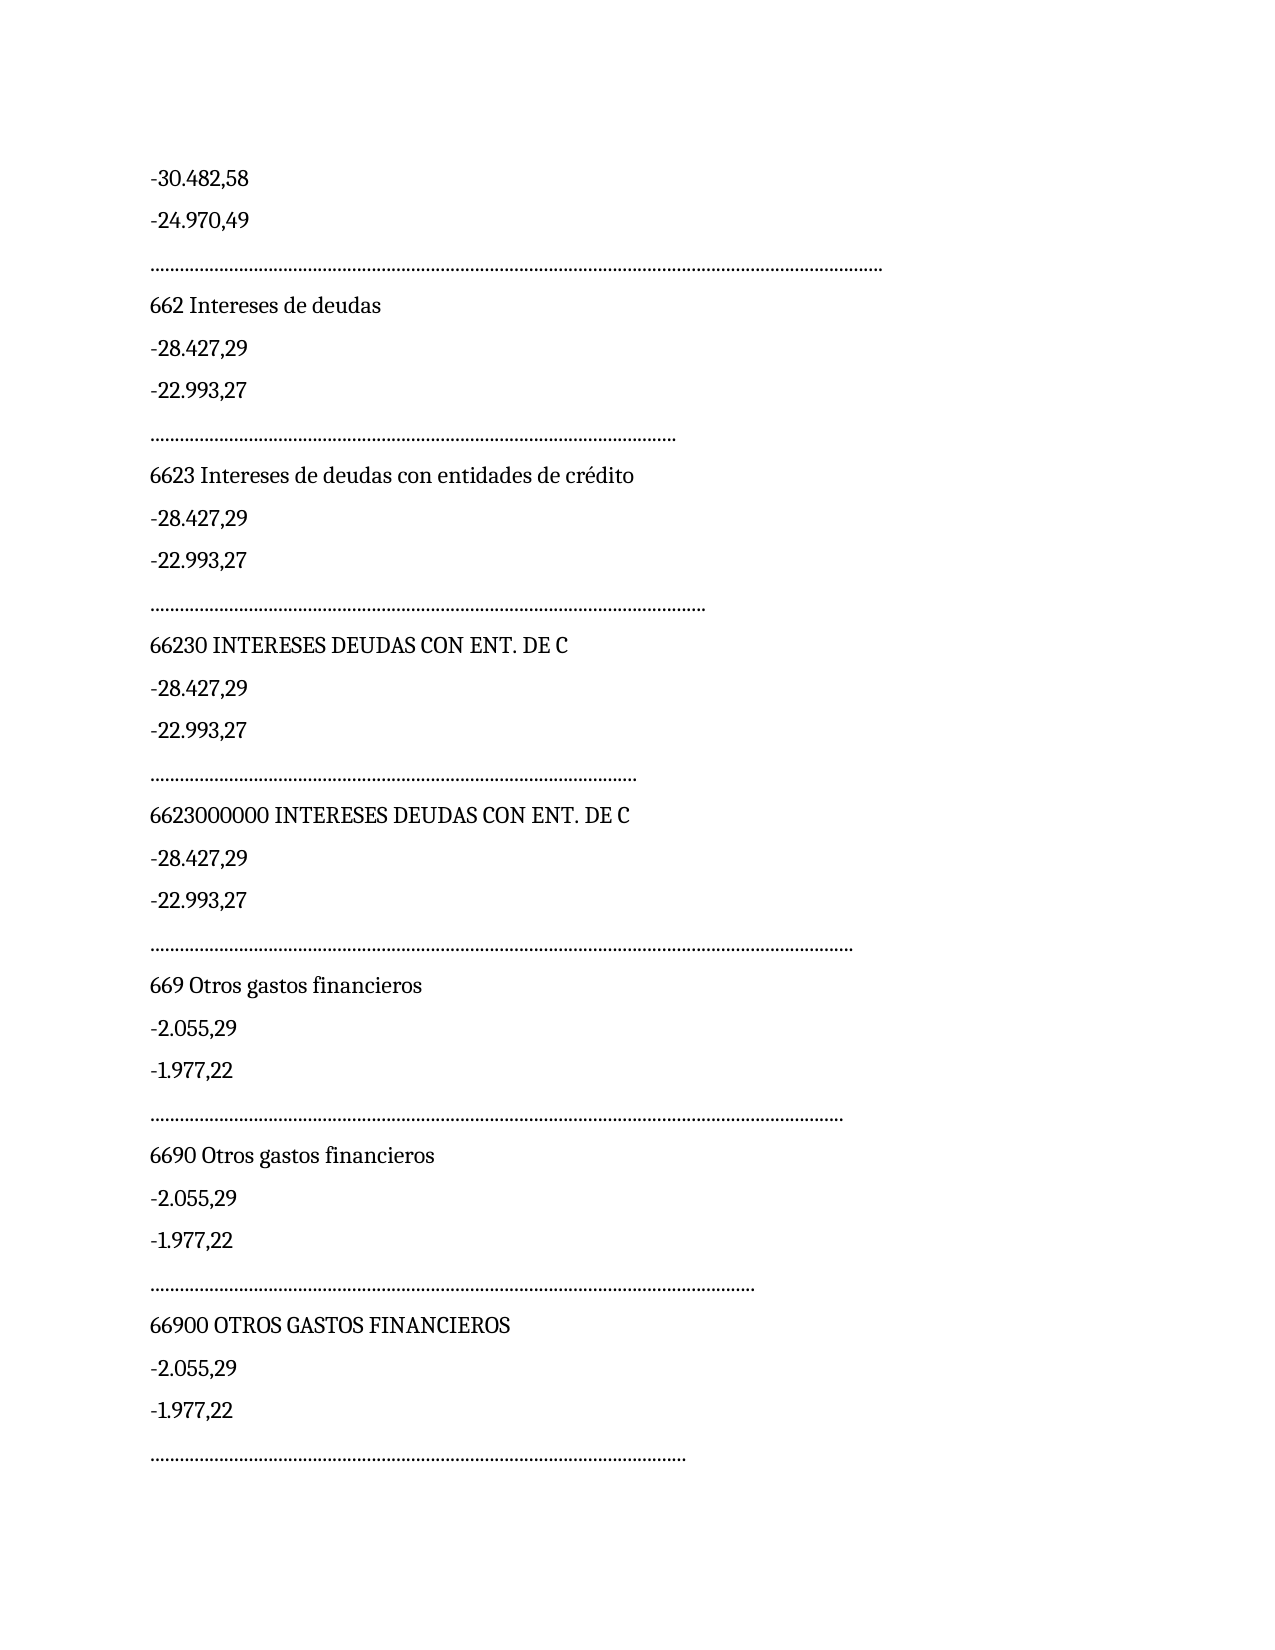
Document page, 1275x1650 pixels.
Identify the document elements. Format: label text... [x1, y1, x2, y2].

text -22.993,27 [150, 702, 1125, 745]
text 6623000000 INTERESES DEUDAS CON ENT. DE C [150, 787, 1125, 830]
text ..................................................................................................................................................... [150, 235, 1125, 277]
text ............................................................................................................................................... [150, 915, 1125, 957]
text ............................................................................................................................................. [150, 1085, 1125, 1127]
text -22.993,27 [150, 362, 1125, 405]
text -1.977,22 [150, 1212, 1125, 1255]
text 6623 Intereses de deudas con entidades de crédito [150, 447, 1125, 490]
text 66900 OTROS GASTOS FINANCIEROS [150, 1297, 1125, 1340]
text 669 Otros gastos financieros [150, 957, 1125, 1000]
text ............................................................................................................. [150, 1425, 1125, 1467]
text -22.993,27 [150, 532, 1125, 575]
text -24.970,49 [150, 192, 1125, 235]
text ................................................................................................................. [150, 575, 1125, 617]
text ................................................................................................... [150, 745, 1125, 787]
text -2.055,29 [150, 1000, 1125, 1042]
text -2.055,29 [150, 1340, 1125, 1382]
text -22.993,27 [150, 872, 1125, 915]
text 66230 INTERESES DEUDAS CON ENT. DE C [150, 617, 1125, 660]
text 662 Intereses de deudas [150, 277, 1125, 320]
text -28.427,29 [150, 830, 1125, 872]
text ........................................................................................................... [150, 405, 1125, 447]
text -28.427,29 [150, 490, 1125, 532]
text -1.977,22 [150, 1042, 1125, 1085]
text -30.482,58 [150, 150, 1125, 192]
text -28.427,29 [150, 660, 1125, 702]
text -2.055,29 [150, 1170, 1125, 1212]
text ........................................................................................................................... [150, 1255, 1125, 1297]
text 6690 Otros gastos financieros [150, 1127, 1125, 1170]
text -1.977,22 [150, 1382, 1125, 1425]
text -28.427,29 [150, 320, 1125, 362]
